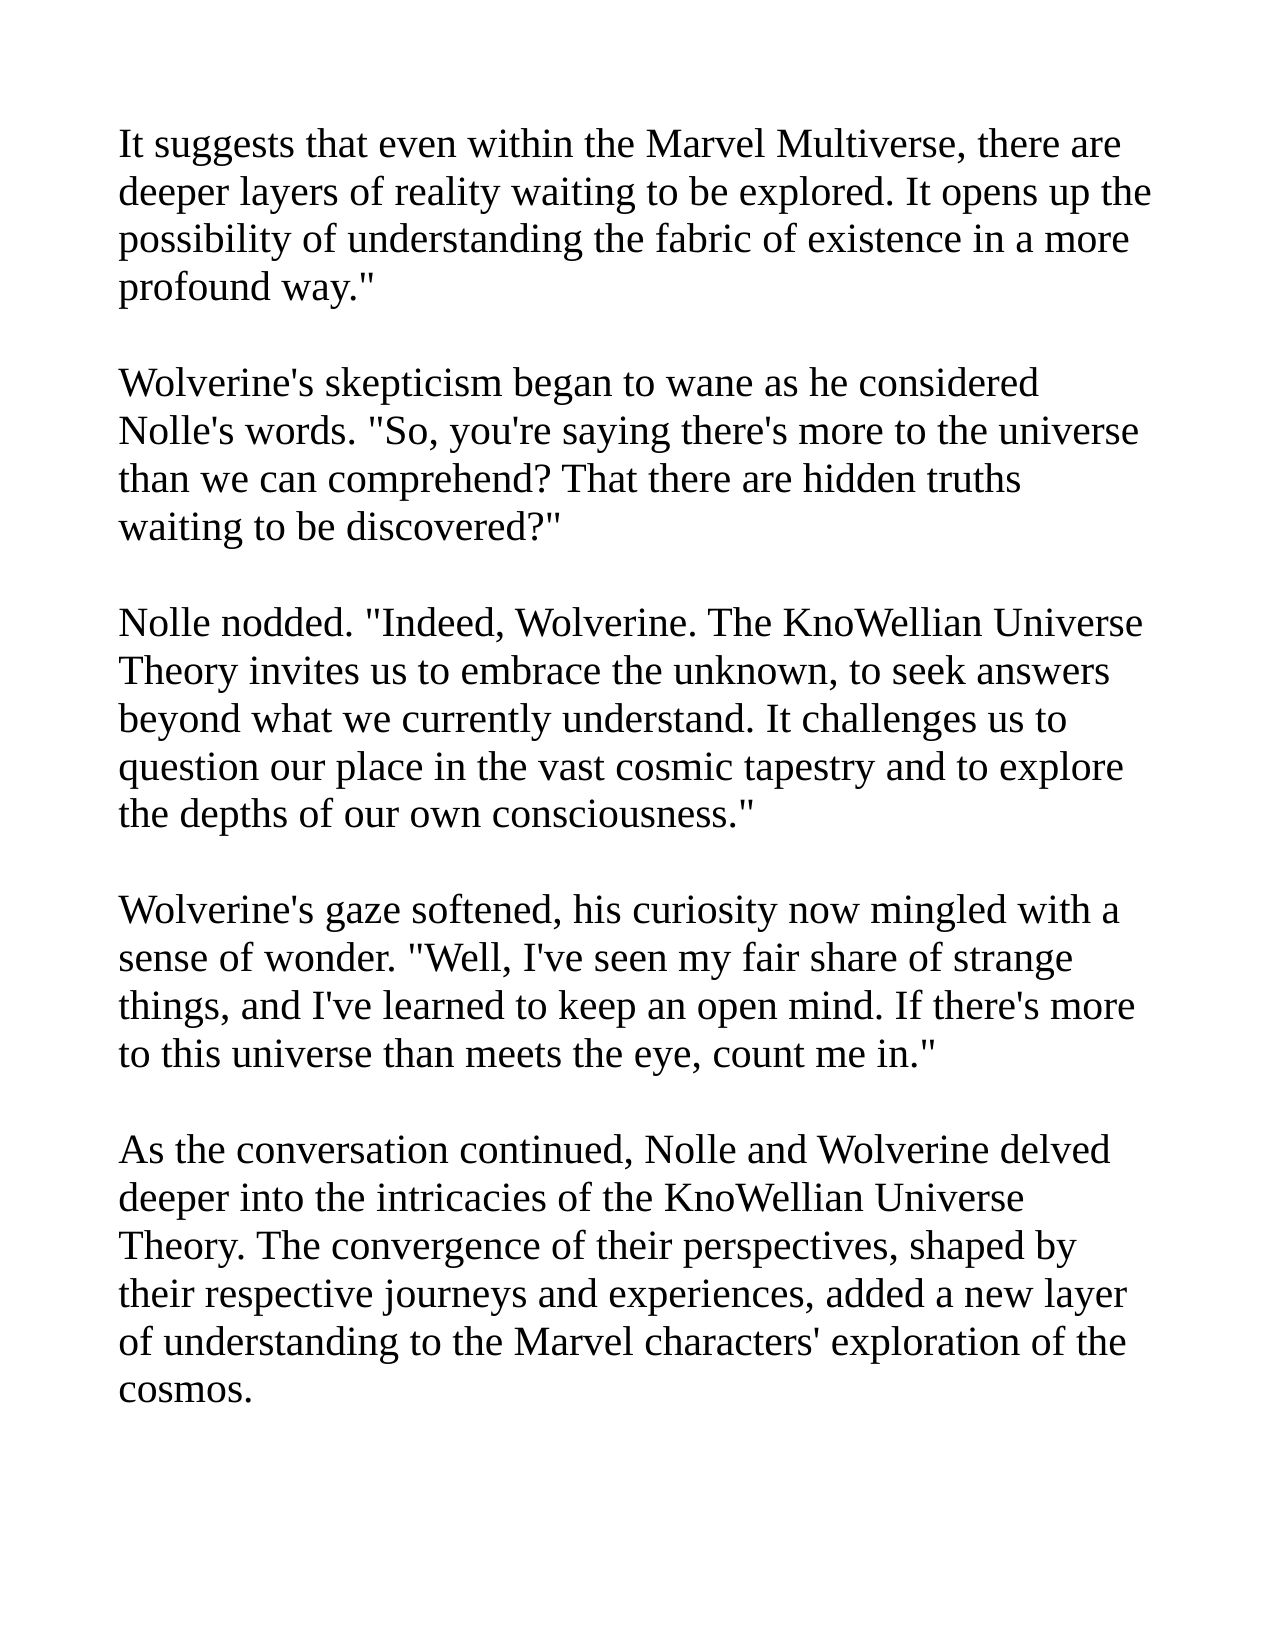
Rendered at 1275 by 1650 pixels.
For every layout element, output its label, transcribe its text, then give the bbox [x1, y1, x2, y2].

text As the conversation continued, Nolle and Wolverine delved deeper into the intricacies of the KnoWellian Universe Theory. The convergence of their perspectives, shaped by their respective journeys and experiences, added a new layer of understanding to the Marvel characters' exploration of the cosmos. [118, 1124, 1157, 1412]
text Nolle nodded. "Indeed, Wolverine. The KnoWellian Universe Theory invites us to embrace the unknown, to seek answers beyond what we currently understand. It challenges us to question our place in the vast cosmic tapestry and to explore the depths of our own consciousness." [118, 597, 1157, 837]
text Wolverine's gaze softened, his curiosity now mingled with a sense of wonder. "Well, I've seen my fair share of strange things, and I've learned to keep an open mind. If there's more to this universe than meets the eye, count me in." [118, 885, 1157, 1076]
text It suggests that even within the Marvel Multiverse, there are deeper layers of reality waiting to be explored. It opens up the possibility of understanding the fabric of existence in a more profound way." [118, 118, 1157, 310]
text Wolverine's skepticism began to wane as he considered Nolle's words. "So, you're saying there's more to the universe than we can comprehend? That there are hidden truths waiting to be discovered?" [118, 358, 1157, 549]
